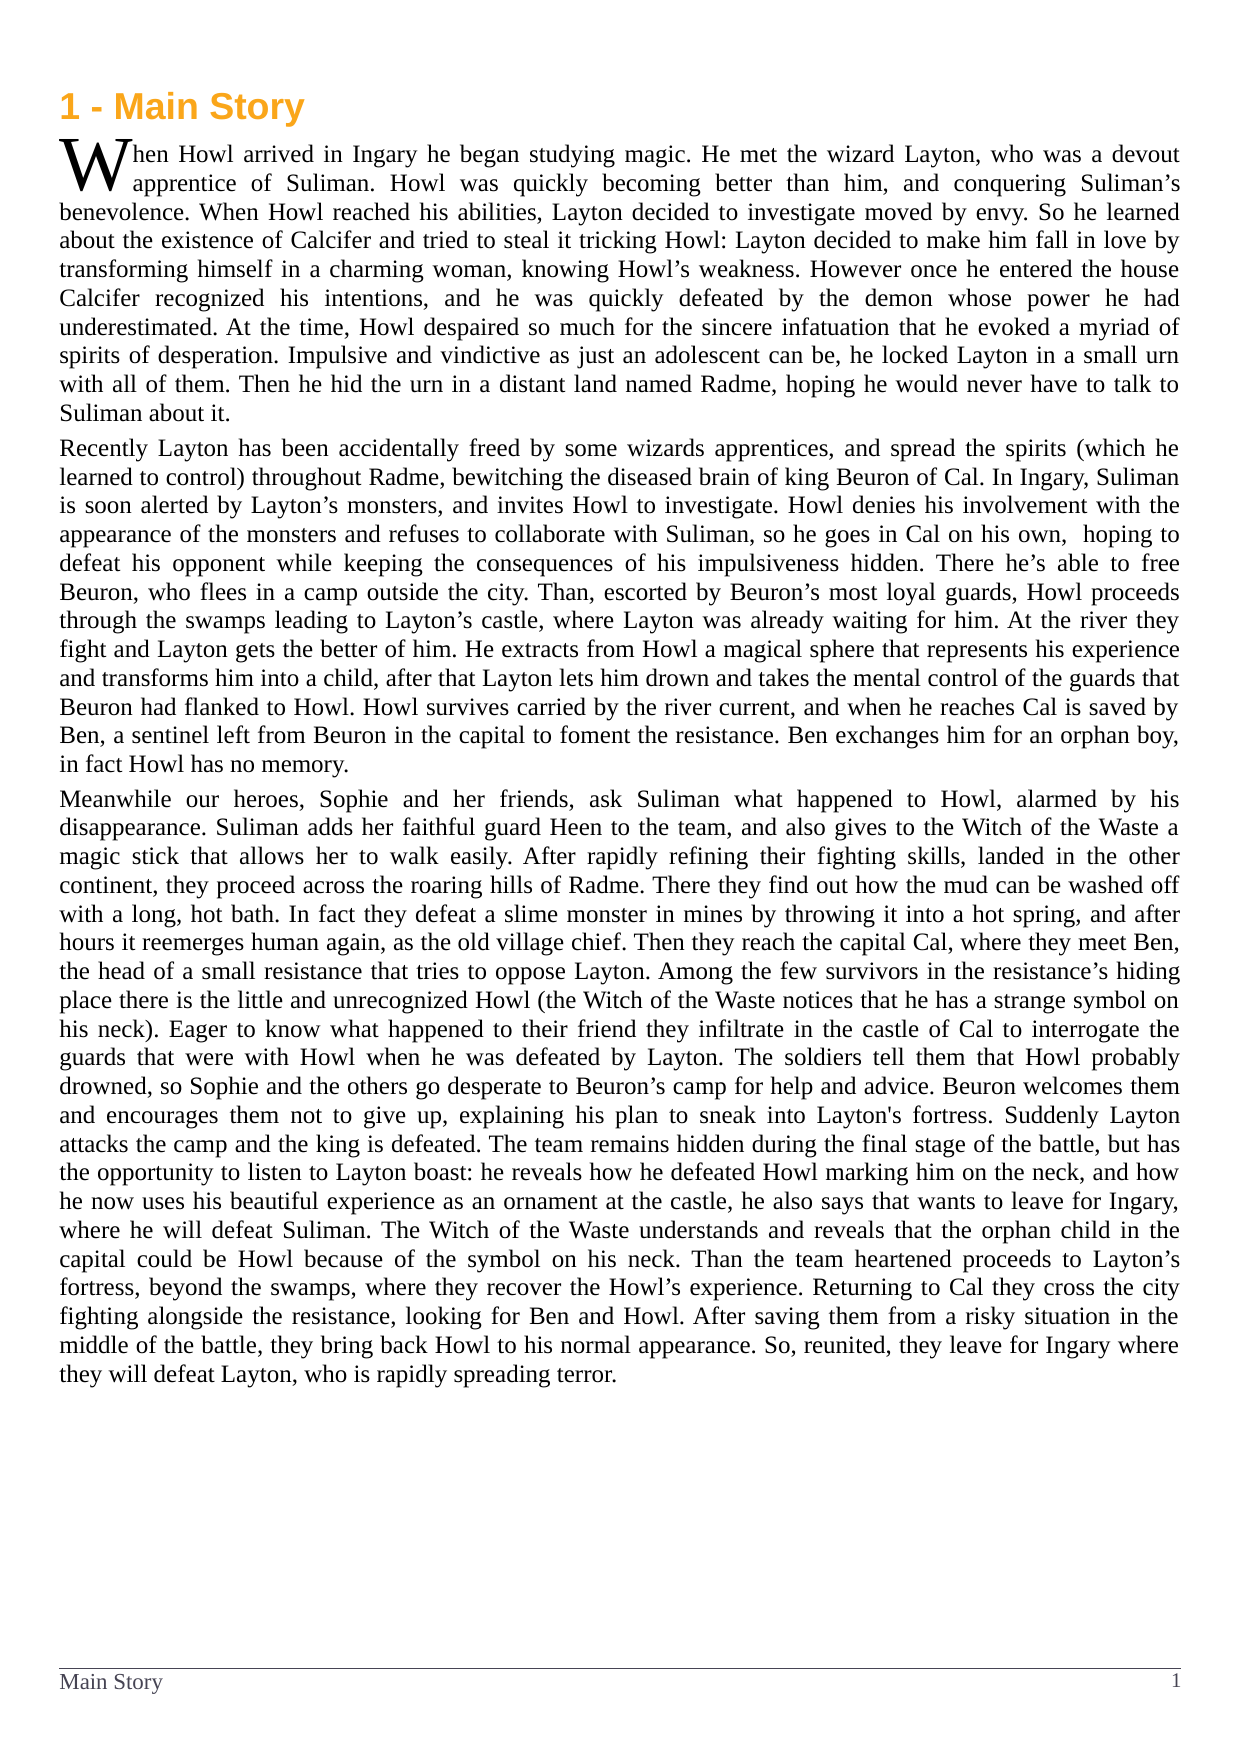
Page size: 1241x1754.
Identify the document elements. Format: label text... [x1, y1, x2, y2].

subtitle Main Story [59, 84, 1181, 127]
text Meanwhile our heroes, Sophie and her friends, ask Suliman what happened to Howl, alarmed by his disappearance. Suliman adds her faithful guard Heen to the team, and also gives to the Witch of the Waste a magic stick that allows her to walk easily. After rapidly refining their fighting skills, landed in the other continent, they proceed across the roaring hills of Radme. There they find out how the mud can be washed off with a long, hot bath. In fact they defeat a slime monster in mines by throwing it into a hot spring, and after hours it reemerges human again, as the old village chief. Then they reach the capital Cal, where they meet Ben, the head of a small resistance that tries to oppose Layton. Among the few survivors in the resistance’s hiding place there is the little and unrecognized Howl (the Witch of the Waste notices that he has a strange symbol on his neck). Eager to know what happened to their friend they infiltrate in the castle of Cal to interrogate the guards that were with Howl when he was defeated by Layton. The soldiers tell them that Howl probably drowned, so Sophie and the others go desperate to Beuron’s camp for help and advice. Beuron welcomes them and encourages them not to give up, explaining his plan to sneak into Layton's fortress. Suddenly Layton attacks the camp and the king is defeated. The team remains hidden during the final stage of the battle, but has the opportunity to listen to Layton boast: he reveals how he defeated Howl marking him on the neck, and how he now uses his beautiful experience as an ornament at the castle, he also says that wants to leave for Ingary, where he will defeat Suliman. The Witch of the Waste understands and reveals that the orphan child in the capital could be Howl because of the symbol on his neck. Than the team heartened proceeds to Layton’s fortress, beyond the swamps, where they recover the Howl’s experience. Returning to Cal they cross the city fighting alongside the resistance, looking for Ben and Howl. After saving them from a risky situation in the middle of the battle, they bring back Howl to his normal appearance. So, reunited, they leave for Ingary where they will defeat Layton, who is rapidly spreading terror. [59, 784, 1181, 1387]
text When Howl arrived in Ingary he began studying magic. He met the wizard Layton, who was a devout apprentice of Suliman. Howl was quickly becoming better than him, and conquering Suliman’s benevolence. When Howl reached his abilities, Layton decided to investigate moved by envy. So he learned about the existence of Calcifer and tried to steal it tricking Howl: Layton decided to make him fall in love by transforming himself in a charming woman, knowing Howl’s weakness. However once he entered the house Calcifer recognized his intentions, and he was quickly defeated by the demon whose power he had underestimated. At the time, Howl despaired so much for the sincere infatuation that he evoked a myriad of spirits of desperation. Impulsive and vindictive as just an adolescent can be, he locked Layton in a small urn with all of them. Then he hid the urn in a distant land named Radme, hoping he would never have to talk to Suliman about it. [59, 139, 1181, 427]
text Recently Layton has been accidentally freed by some wizards apprentices, and spread the spirits (which he learned to control) throughout Radme, bewitching the diseased brain of king Beuron of Cal. In Ingary, Suliman is soon alerted by Layton’s monsters, and invites Howl to investigate. Howl denies his involvement with the appearance of the monsters and refuses to collaborate with Suliman, so he goes in Cal on his own, hoping to defeat his opponent while keeping the consequences of his impulsiveness hidden. There he’s able to free Beuron, who flees in a camp outside the city. Than, escorted by Beuron’s most loyal guards, Howl proceeds through the swamps leading to Layton’s castle, where Layton was already waiting for him. At the river they fight and Layton gets the better of him. He extracts from Howl a magical sphere that represents his experience and transforms him into a child, after that Layton lets him drown and takes the mental control of the guards that Beuron had flanked to Howl. Howl survives carried by the river current, and when he reaches Cal is saved by Ben, a sentinel left from Beuron in the capital to foment the resistance. Ben exchanges him for an orphan boy, in fact Howl has no memory. [59, 433, 1181, 778]
